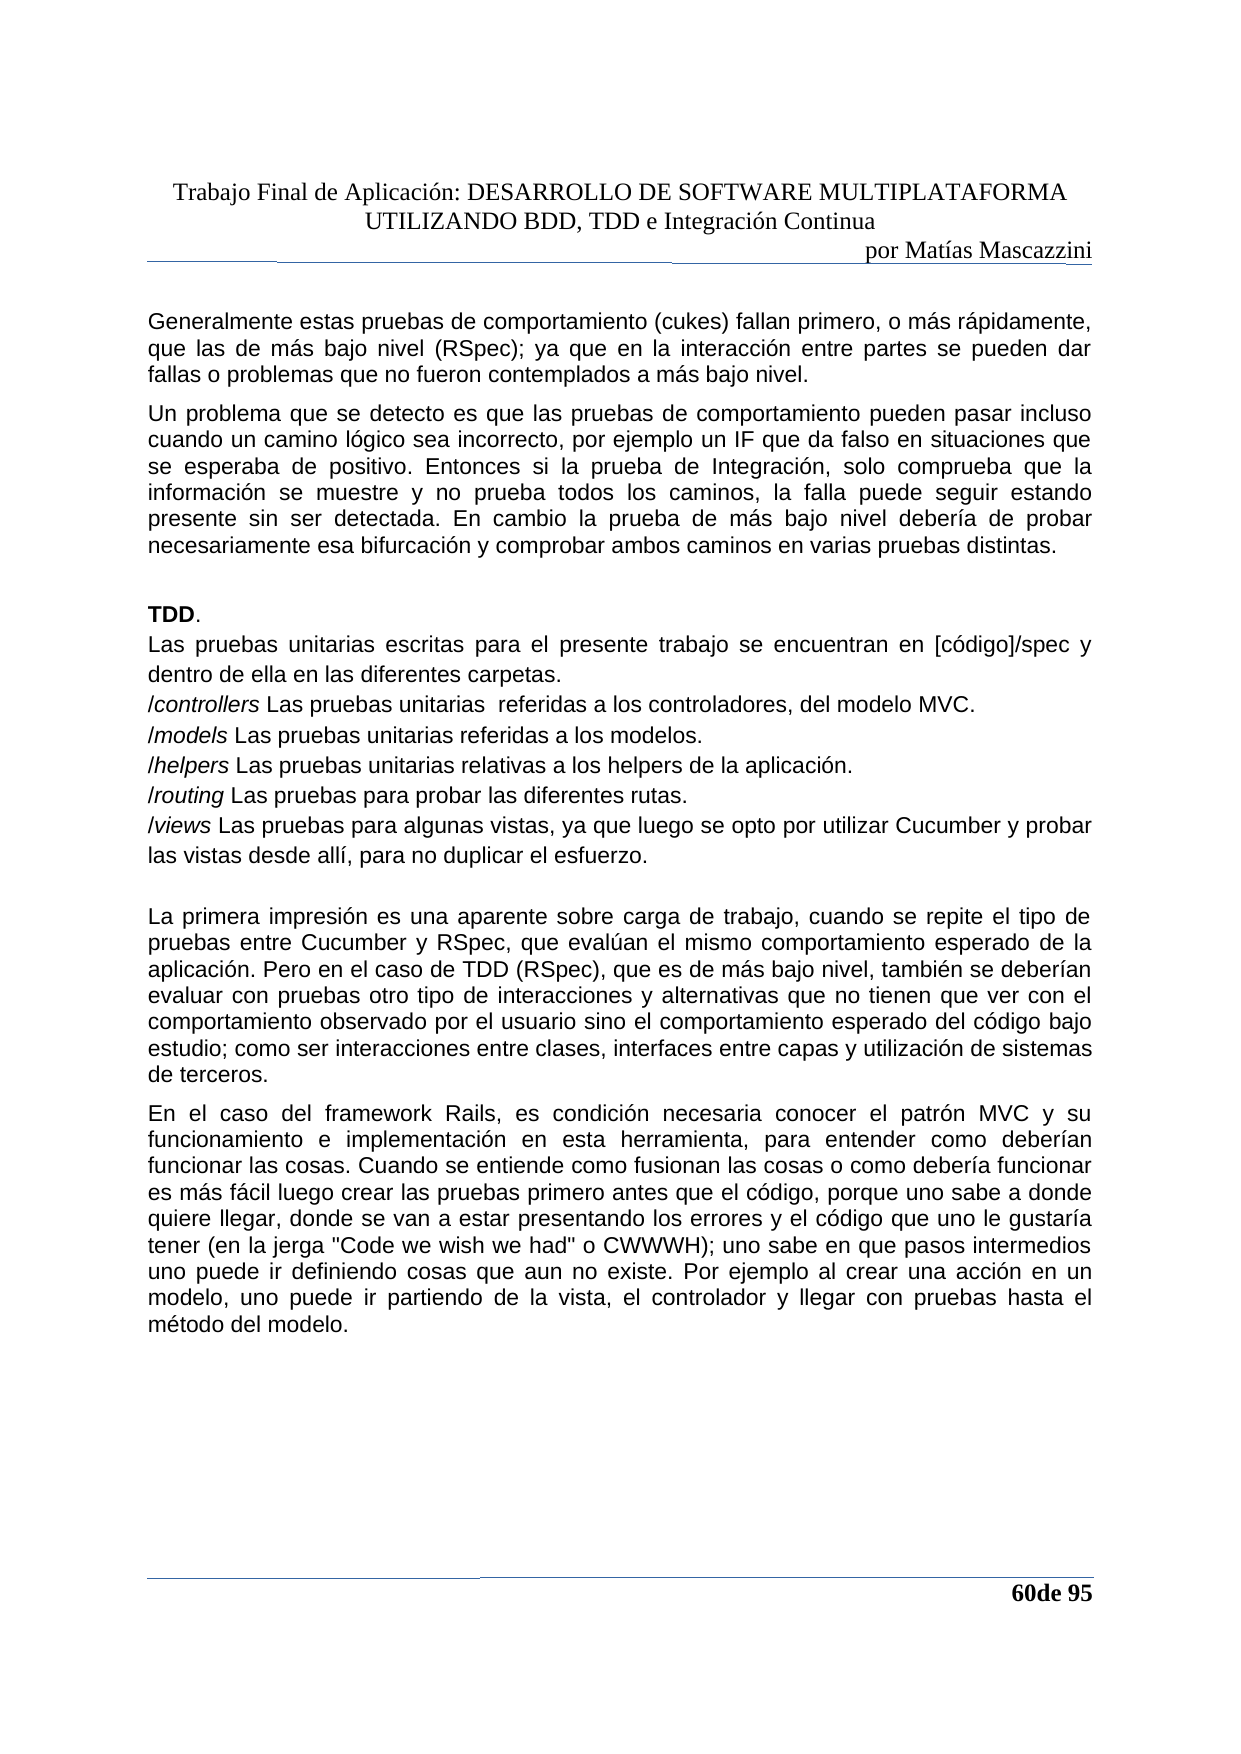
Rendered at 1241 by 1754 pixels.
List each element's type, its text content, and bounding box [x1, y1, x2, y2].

text En el caso del framework Rails, es condición necesaria conocer el patrón MVC y su funcionamiento e implementación en esta herramienta, para entender como deberían funcionar las cosas. Cuando se entiende como fusionan las cosas o como debería funcionar es más fácil luego crear las pruebas primero antes que el código, porque uno sabe a donde quiere llegar, donde se van a estar presentando los errores y el código que uno le gustaría tener (en la jerga "Code we wish we had" o CWWWH); uno sabe en que pasos intermedios uno puede ir definiendo cosas que aun no existe. Por ejemplo al crear una acción en un modelo, uno puede ir partiendo de la vista, el controlador y llegar con pruebas hasta el método del modelo. [148, 1100, 1093, 1337]
text /routing Las pruebas para probar las diferentes rutas. [148, 782, 1093, 808]
text Generalmente estas pruebas de comportamiento (cukes) fallan primero, o más rápidamente, que las de más bajo nivel (RSpec); ya que en la interacción entre partes se pueden dar fallas o problemas que no fueron contemplados a más bajo nivel. [148, 308, 1093, 387]
text La primera impresión es una aparente sobre carga de trabajo, cuando se repite el tipo de pruebas entre Cucumber y RSpec, que evalúan el mismo comportamiento esperado de la aplicación. Pero en el caso de TDD (RSpec), que es de más bajo nivel, también se deberían evaluar con pruebas otro tipo de interacciones y alternativas que no tienen que ver con el comportamiento observado por el usuario sino el comportamiento esperado del código bajo estudio; como ser interacciones entre clases, interfaces entre capas y utilización de sistemas de terceros. [148, 903, 1093, 1087]
text /controllers Las pruebas unitarias referidas a los controladores, del modelo MVC. [148, 691, 1093, 718]
text /views Las pruebas para algunas vistas, ya que luego se opto por utilizar Cucumber y probar las vistas desde allí, para no duplicar el esfuerzo. [148, 812, 1093, 869]
text Las pruebas unitarias escritas para el presente trabajo se encuentran en [código]/spec y dentro de ella en las diferentes carpetas. [148, 631, 1093, 687]
text /helpers Las pruebas unitarias relativas a los helpers de la aplicación. [148, 752, 1093, 778]
text TDD. [148, 601, 1093, 627]
text Un problema que se detecto es que las pruebas de comportamiento pueden pasar incluso cuando un camino lógico sea incorrecto, por ejemplo un IF que da falso en situaciones que se esperaba de positivo. Entonces si la prueba de Integración, solo comprueba que la información se muestre y no prueba todos los caminos, la falla puede seguir estando presente sin ser detectada. En cambio la prueba de más bajo nivel debería de probar necesariamente esa bifurcación y comprobar ambos caminos en varias pruebas distintas. [148, 400, 1093, 558]
text /models Las pruebas unitarias referidas a los modelos. [148, 722, 1093, 748]
